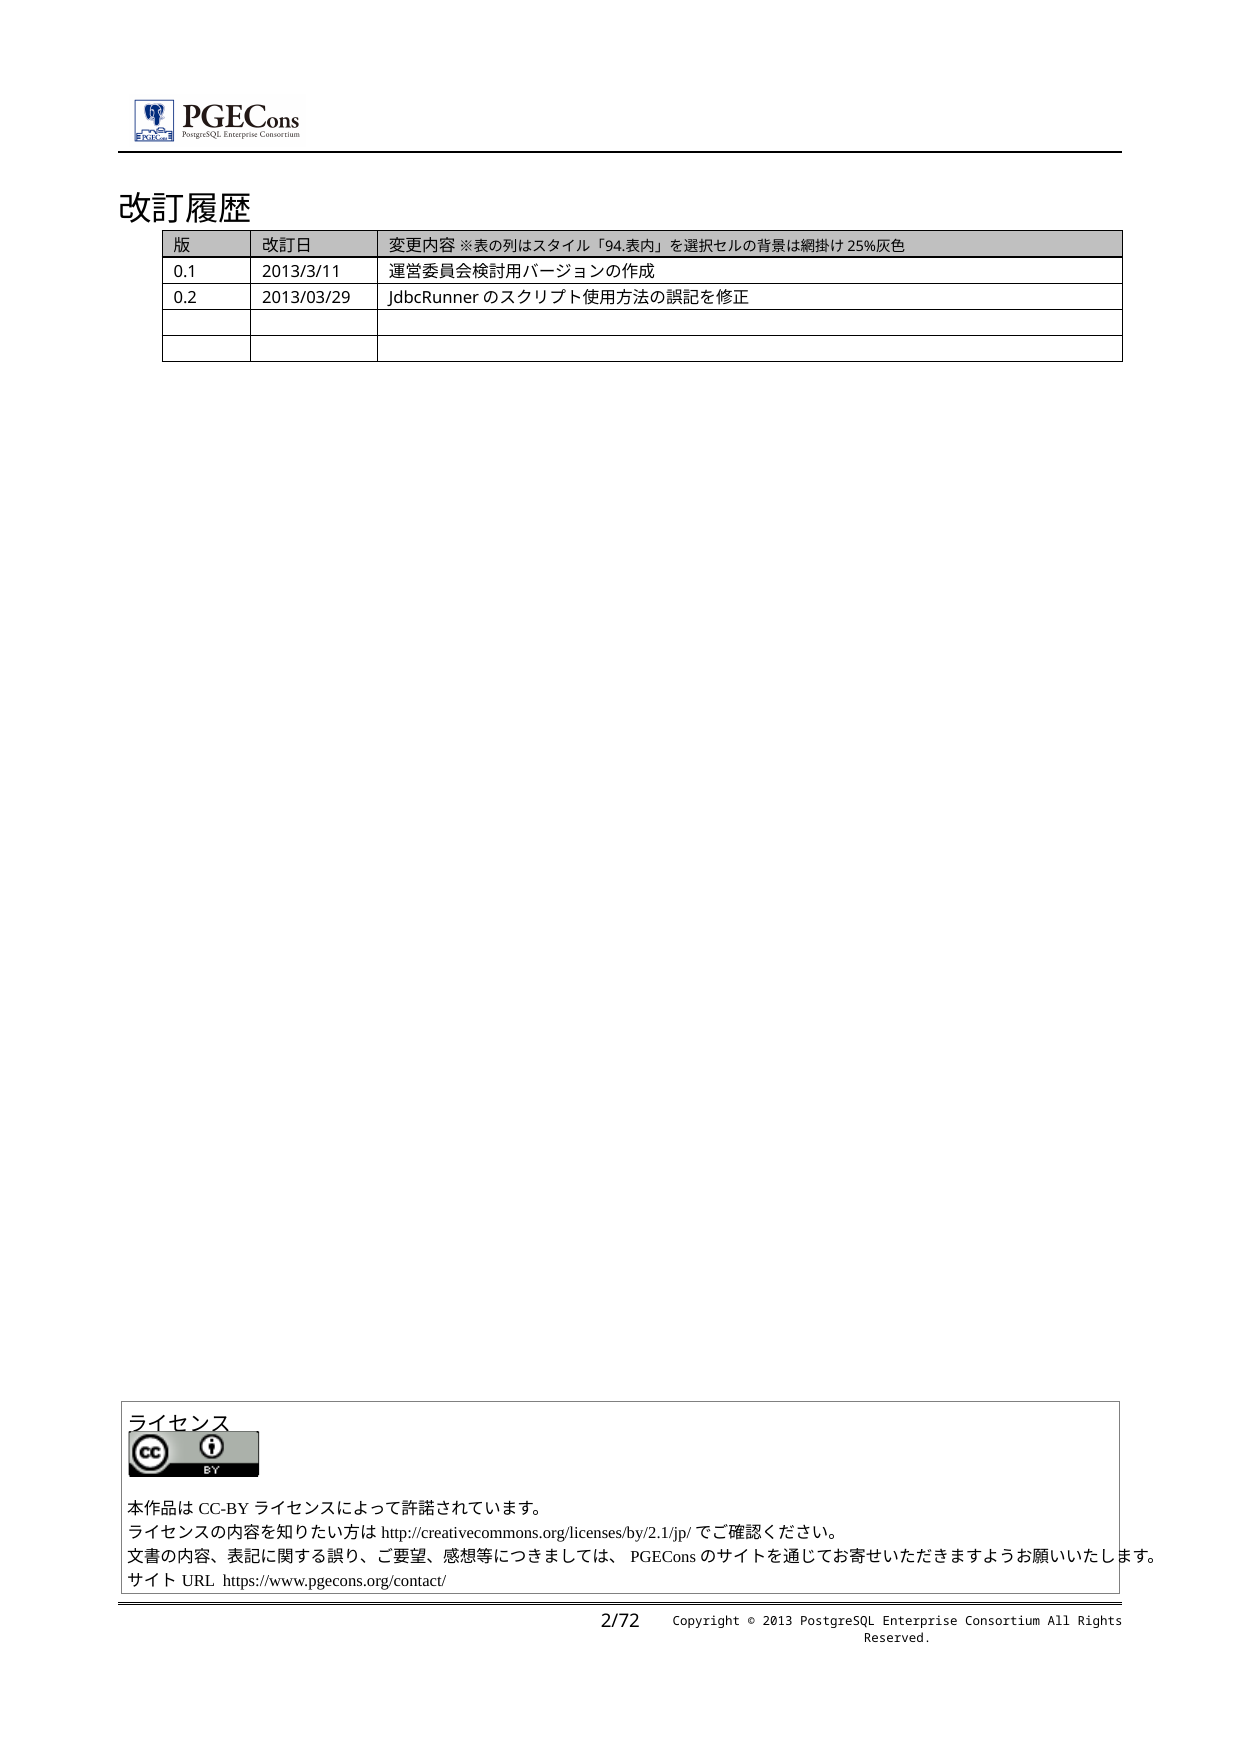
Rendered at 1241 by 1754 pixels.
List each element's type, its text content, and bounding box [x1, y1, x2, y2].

picture [128, 1431, 260, 1477]
table_cell 2013/3/11 [251, 258, 377, 282]
table_header 変更内容 ※表の列はスタイル「94.表内」を選択セルの背景は網掛け25%灰色 [378, 231, 1122, 256]
text 改訂履歴 [118, 182, 1122, 230]
table_cell 0.1 [163, 258, 250, 282]
table_cell 2013/03/29 [251, 284, 377, 308]
table_cell [163, 336, 250, 361]
table_cell [378, 336, 1122, 361]
picture [128, 94, 306, 147]
table_header 版 [163, 231, 250, 256]
table_cell [251, 310, 377, 334]
table_cell [251, 336, 377, 361]
table_cell 0.2 [163, 284, 250, 308]
table_cell [378, 310, 1122, 334]
table_cell JdbcRunnerのスクリプト使用方法の誤記を修正 [378, 284, 1122, 308]
table_cell [163, 310, 250, 334]
table_header 改訂日 [251, 231, 377, 256]
table_cell 運営委員会検討用バージョンの作成 [378, 258, 1122, 282]
